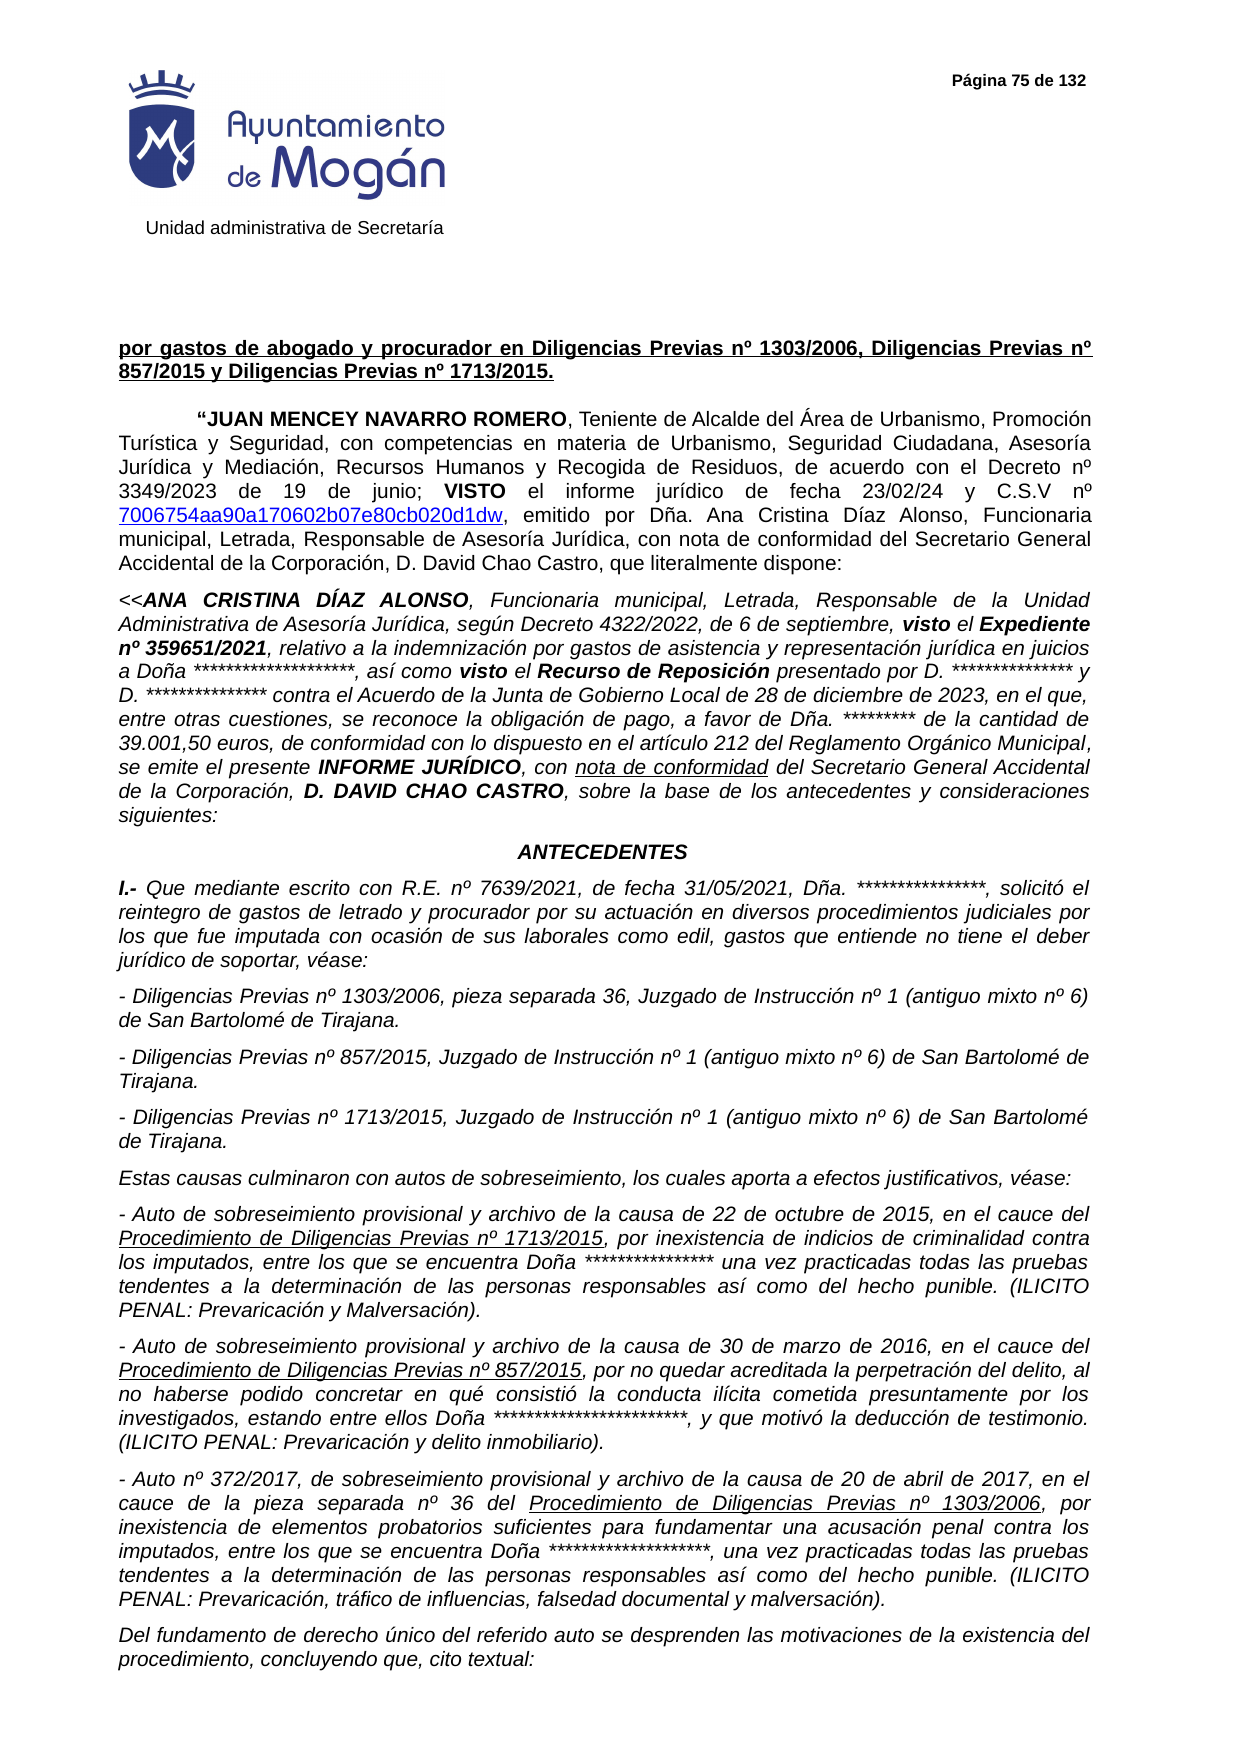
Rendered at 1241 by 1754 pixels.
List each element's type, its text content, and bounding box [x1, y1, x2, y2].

text Estas causas culminaron con autos de sobreseimiento, los cuales aporta a efectos justificativos, véase: [118, 1166, 1092, 1189]
text - Auto de sobreseimiento provisional y archivo de la causa de 30 de marzo de 2016, en el cauce del Procedimiento de Diligencias Previas nº 857/2015, por no quedar acreditada la perpetración del delito, al no haberse podido concretar en qué consistió la conducta ilícita cometida presuntamente por los investigados, estando entre ellos Doña ************************, y que motivó la deducción de testimonio. (ILICITO PENAL: Prevaricación y delito inmobiliario). [118, 1334, 1092, 1454]
text <<ANA CRISTINA DÍAZ ALONSO, Funcionaria municipal, Letrada, Responsable de la Unidad Administrativa de Asesoría Jurídica, según Decreto 4322/2022, de 6 de septiembre, visto el Expediente nº 359651/2021, relativo a la indemnización por gastos de asistencia y representación jurídica en juicios a Doña ********************, así como visto el Recurso de Reposición presentado por D. *************** y D. *************** contra el Acuerdo de la Junta de Gobierno Local de 28 de diciembre de 2023, en el que, entre otras cuestiones, se reconoce la obligación de pago, a favor de Dña. ********* de la cantidad de 39.001,50 euros, de conformidad con lo dispuesto en el artículo 212 del Reglamento Orgánico Municipal, se emite el presente INFORME JURÍDICO, con nota de conformidad del Secretario General Accidental de la Corporación, D. DAVID CHAO CASTRO, sobre la base de los antecedentes y consideraciones siguientes: [118, 587, 1092, 827]
text - Diligencias Previas nº 1713/2015, Juzgado de Instrucción nº 1 (antiguo mixto nº 6) de San Bartolomé de Tirajana. [118, 1105, 1092, 1153]
text - Diligencias Previas nº 1303/2006, pieza separada 36, Juzgado de Instrucción nº 1 (antiguo mixto nº 6) de San Bartolomé de Tirajana. [118, 984, 1092, 1032]
text I.- Que mediante escrito con R.E. nº 7639/2021, de fecha 31/05/2021, Dña. ****************, solicitó el reintegro de gastos de letrado y procurador por su actuación en diversos procedimientos judiciales por los que fue imputada con ocasión de sus laborales como edil, gastos que entiende no tiene el deber jurídico de soportar, véase: [118, 876, 1092, 972]
text 857/2015 y Diligencias Previas nº 1713/2015. [118, 357, 1092, 383]
text Del fundamento de derecho único del referido auto se desprenden las motivaciones de la existencia del procedimiento, concluyendo que, cito textual: [118, 1623, 1092, 1671]
text ANTECEDENTES [118, 839, 1092, 863]
text - Auto de sobreseimiento provisional y archivo de la causa de 22 de octubre de 2015, en el cauce del Procedimiento de Diligencias Previas nº 1713/2015, por inexistencia de indicios de criminalidad contra los imputados, entre los que se encuentra Doña **************** una vez practicadas todas las pruebas tendentes a la determinación de las personas responsables así como del hecho punible. (ILICITO PENAL: Prevaricación y Malversación). [118, 1202, 1092, 1322]
text “JUAN MENCEY NAVARRO ROMERO, Teniente de Alcalde del Área de Urbanismo, Promoción Turística y Seguridad, con competencias en materia de Urbanismo, Seguridad Ciudadana, Asesoría Jurídica y Mediación, Recursos Humanos y Recogida de Residuos, de acuerdo con el Decreto nº 3349/2023 de 19 de junio; VISTO el informe jurídico de fecha 23/02/24 y C.S.V nº 7006754aa90a170602b07e80cb020d1dw, emitido por Dña. Ana Cristina Díaz Alonso, Funcionaria municipal, Letrada, Responsable de Asesoría Jurídica, con nota de conformidad del Secretario General Accidental de la Corporación, D. David Chao Castro, que literalmente dispone: [118, 407, 1092, 575]
text - Diligencias Previas nº 857/2015, Juzgado de Instrucción nº 1 (antiguo mixto nº 6) de San Bartolomé de Tirajana. [118, 1045, 1092, 1093]
text - Auto nº 372/2017, de sobreseimiento provisional y archivo de la causa de 20 de abril de 2017, en el cauce de la pieza separada nº 36 del Procedimiento de Diligencias Previas nº 1303/2006, por inexistencia de elementos probatorios suficientes para fundamentar una acusación penal contra los imputados, entre los que se encuentra Doña ********************, una vez practicadas todas las pruebas tendentes a la determinación de las personas responsables así como del hecho punible. (ILICITO PENAL: Prevaricación, tráfico de influencias, falsedad documental y malversación). [118, 1467, 1092, 1610]
picture [128, 70, 445, 206]
text por gastos de abogado y procurador en Diligencias Previas nº 1303/2006, Diligencias Previas nº [118, 335, 1092, 356]
